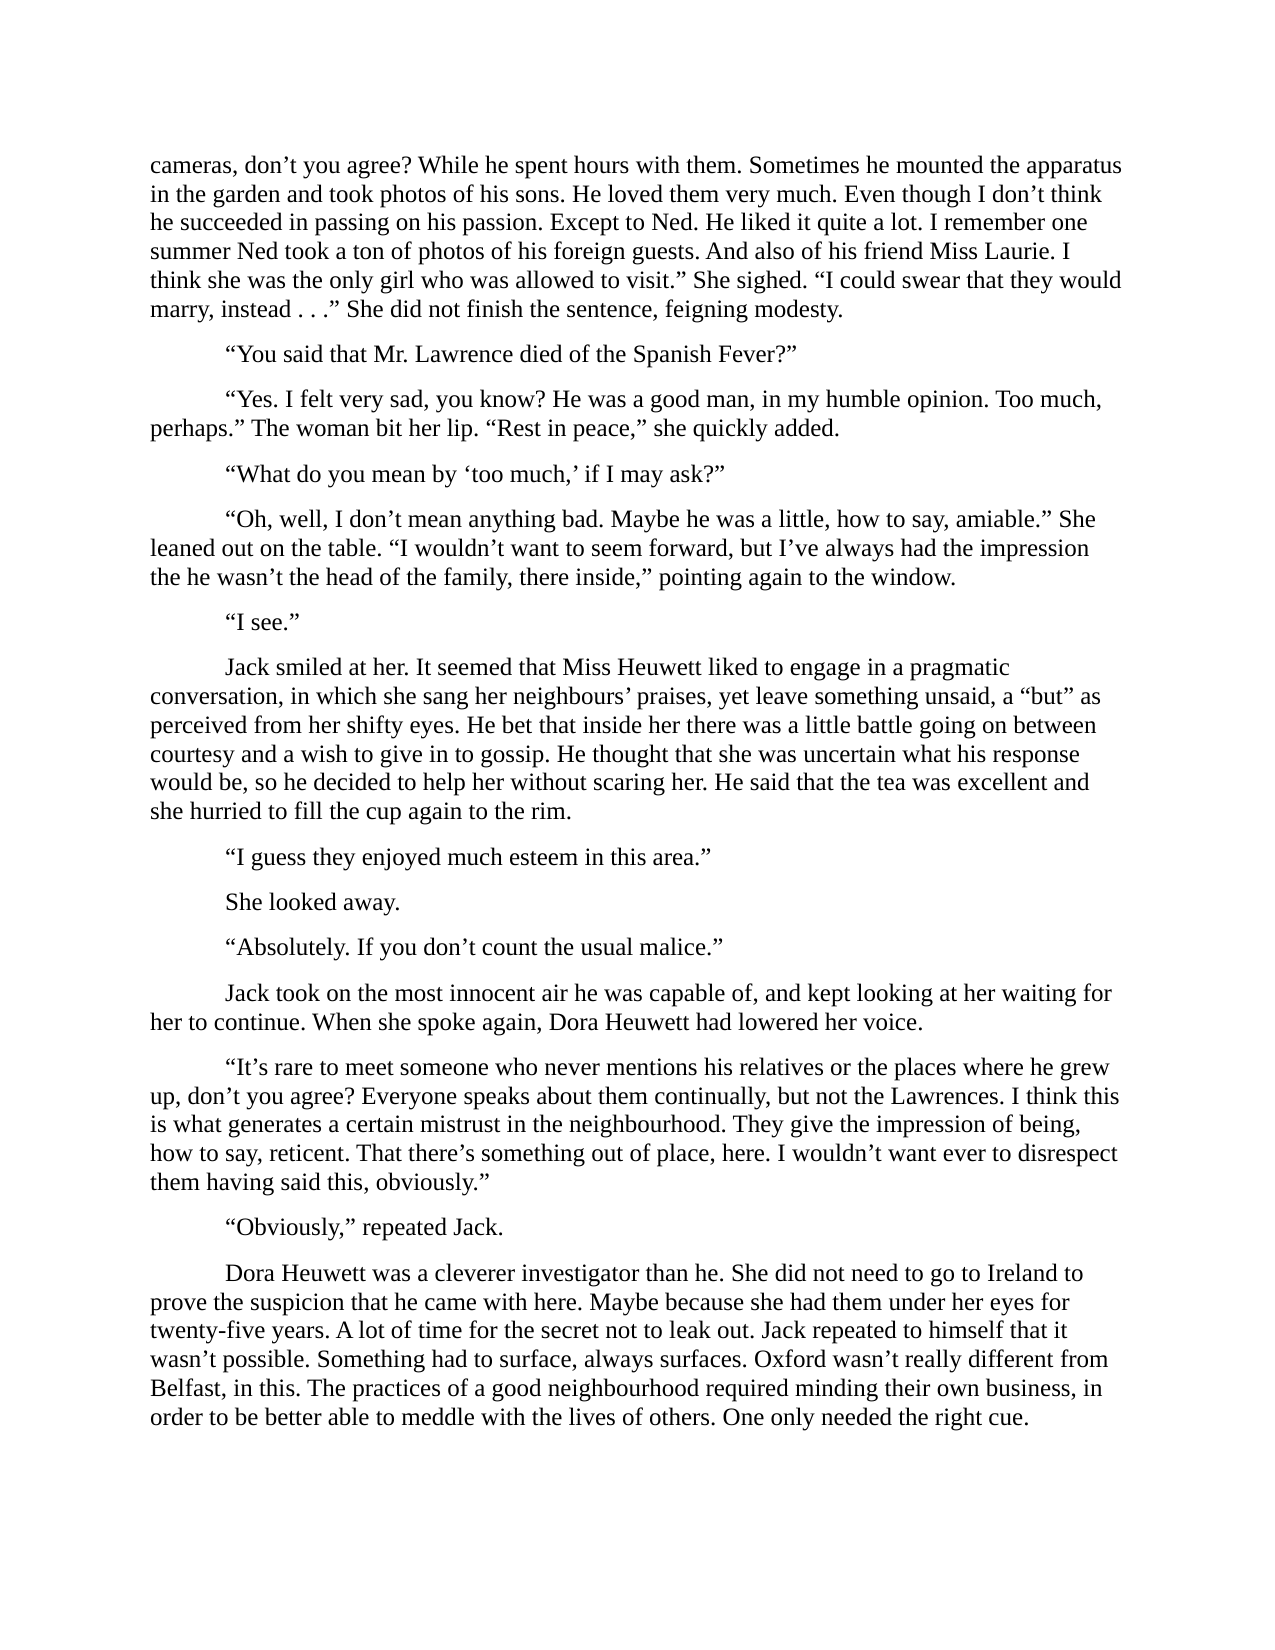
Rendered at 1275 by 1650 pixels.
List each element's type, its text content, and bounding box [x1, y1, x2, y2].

text “I see.” [150, 607, 1125, 636]
text “I guess they enjoyed much esteem in this area.” [150, 842, 1125, 870]
text Jack took on the most innocent air he was capable of, and kept looking at her waiting for her to continue. When she spoke again, Dora Heuwett had lowered her voice. [150, 978, 1125, 1035]
text “Obviously,” repeated Jack. [150, 1212, 1125, 1241]
text “What do you mean by ‘too much,’ if I may ask?” [150, 459, 1125, 487]
text Jack smiled at her. It seemed that Miss Heuwett liked to engage in a pragmatic conversation, in which she sang her neighbours’ praises, yet leave something unsaid, a “but” as perceived from her shifty eyes. He bet that inside her there was a little battle going on between courtesy and a wish to give in to gossip. He thought that she was uncertain what his response would be, so he decided to help her without scaring her. He said that the tea was excellent and she hurried to fill the cup again to the rim. [150, 652, 1125, 825]
text Dora Heuwett was a cleverer investigator than he. She did not need to go to Ireland to prove the suspicion that he came with here. Maybe because she had them under her eyes for twenty-five years. A lot of time for the secret not to leak out. Jack repeated to himself that it wasn’t possible. Something had to surface, always surfaces. Oxford wasn’t really different from Belfast, in this. The practices of a good neighbourhood required minding their own business, in order to be better able to meddle with the lives of others. One only needed the right cue. [150, 1258, 1125, 1430]
text “You said that Mr. Lawrence died of the Spanish Fever?” [150, 339, 1125, 368]
text “Oh, well, I don’t mean anything bad. Maybe he was a little, how to say, amiable.” She leaned out on the table. “I wouldn’t want to seem forward, but I’ve always had the impression the he wasn’t the head of the family, there inside,” pointing again to the window. [150, 504, 1125, 590]
text “It’s rare to meet someone who never mentions his relatives or the places where he grew up, don’t you agree? Everyone speaks about them continually, but not the Lawrences. I think this is what generates a certain mistrust in the neighbourhood. They give the impression of being, how to say, reticent. That there’s something out of place, here. I wouldn’t want ever to disrespect them having said this, obviously.” [150, 1052, 1125, 1196]
text cameras, don’t you agree? While he spent hours with them. Sometimes he mounted the apparatus in the garden and took photos of his sons. He loved them very much. Even though I don’t think he succeeded in passing on his passion. Except to Ned. He liked it quite a lot. I remember one summer Ned took a ton of photos of his foreign guests. And also of his friend Miss Laurie. I think she was the only girl who was allowed to visit.” She sighed. “I could swear that they would marry, instead . . .” She did not finish the sentence, feigning modesty. [150, 150, 1125, 322]
text “Yes. I felt very sad, you know? He was a good man, in my humble opinion. Too much, perhaps.” The woman bit her lip. “Rest in peace,” she quickly added. [150, 384, 1125, 442]
text She looked away. [150, 887, 1125, 916]
text “Absolutely. If you don’t count the usual malice.” [150, 932, 1125, 961]
